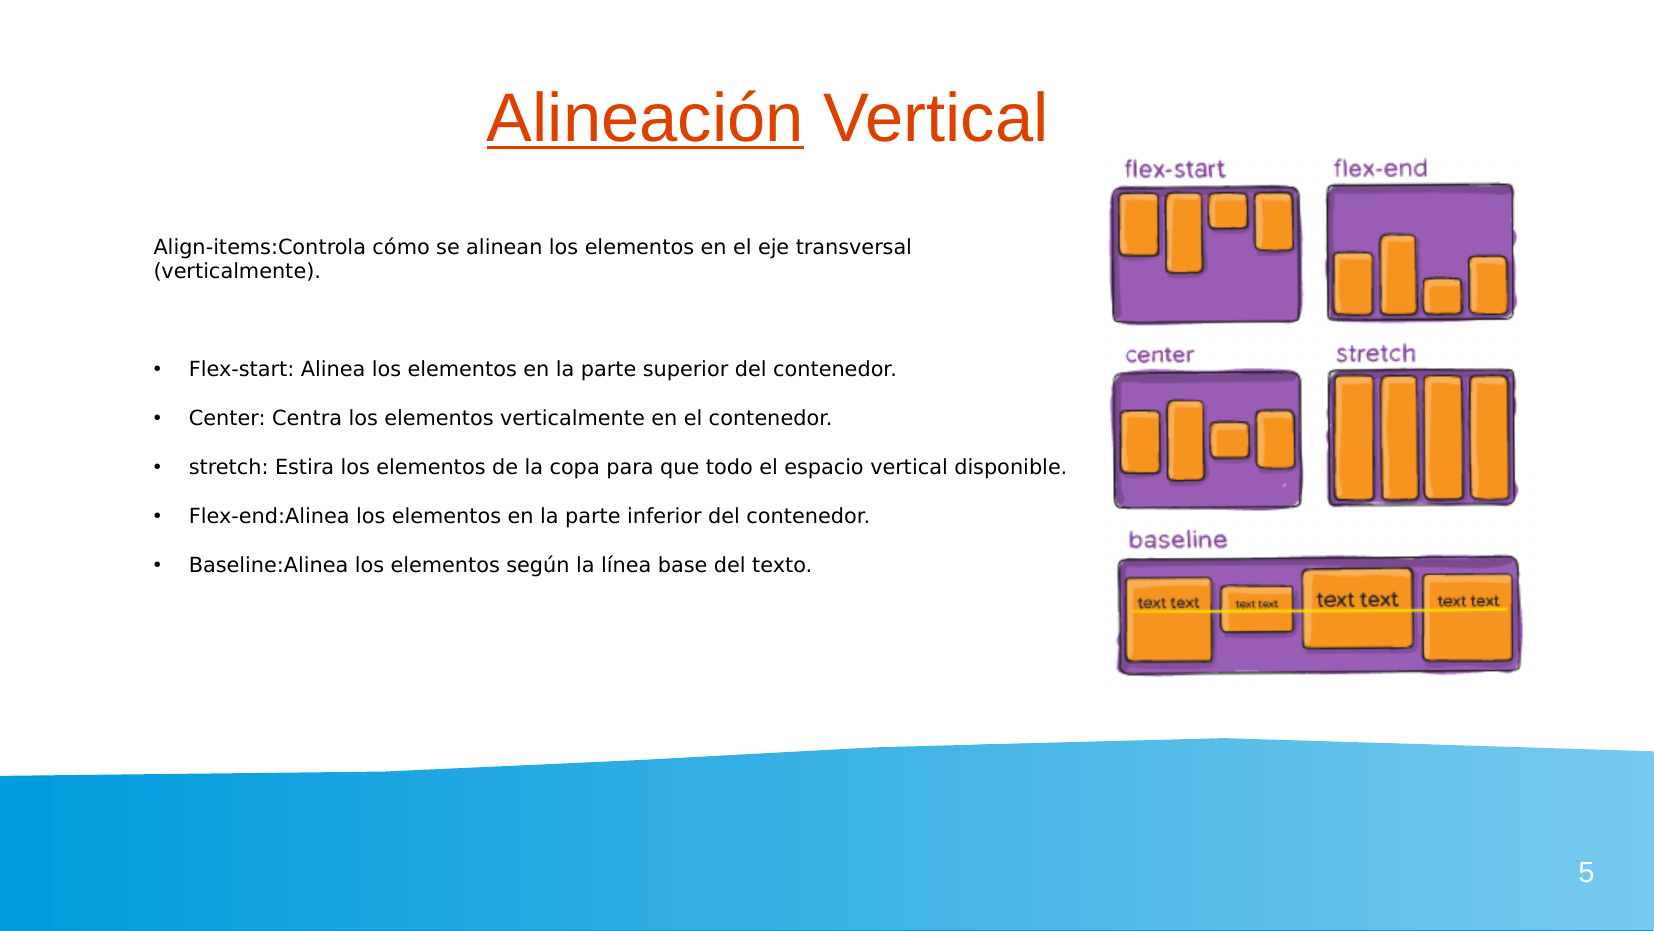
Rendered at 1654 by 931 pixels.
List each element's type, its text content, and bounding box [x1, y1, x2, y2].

text_box Align-items:Controla cómo se alinean los elementos en el eje transversal (verticalmente). Flex-start: Alinea los elementos en la parte superior del contenedor. Center: Centra los elementos verticalmente en el contenedor. stretch: Estira los elementos de la copa para que todo el espacio vertical disponible. Flex-end:Alinea los elementos en la parte inferior del contenedor. Baseline:Alinea los elementos según la línea base del texto. [138, 227, 1095, 562]
title Alineación Vertical [29, 29, 1506, 207]
picture [1092, 147, 1530, 686]
